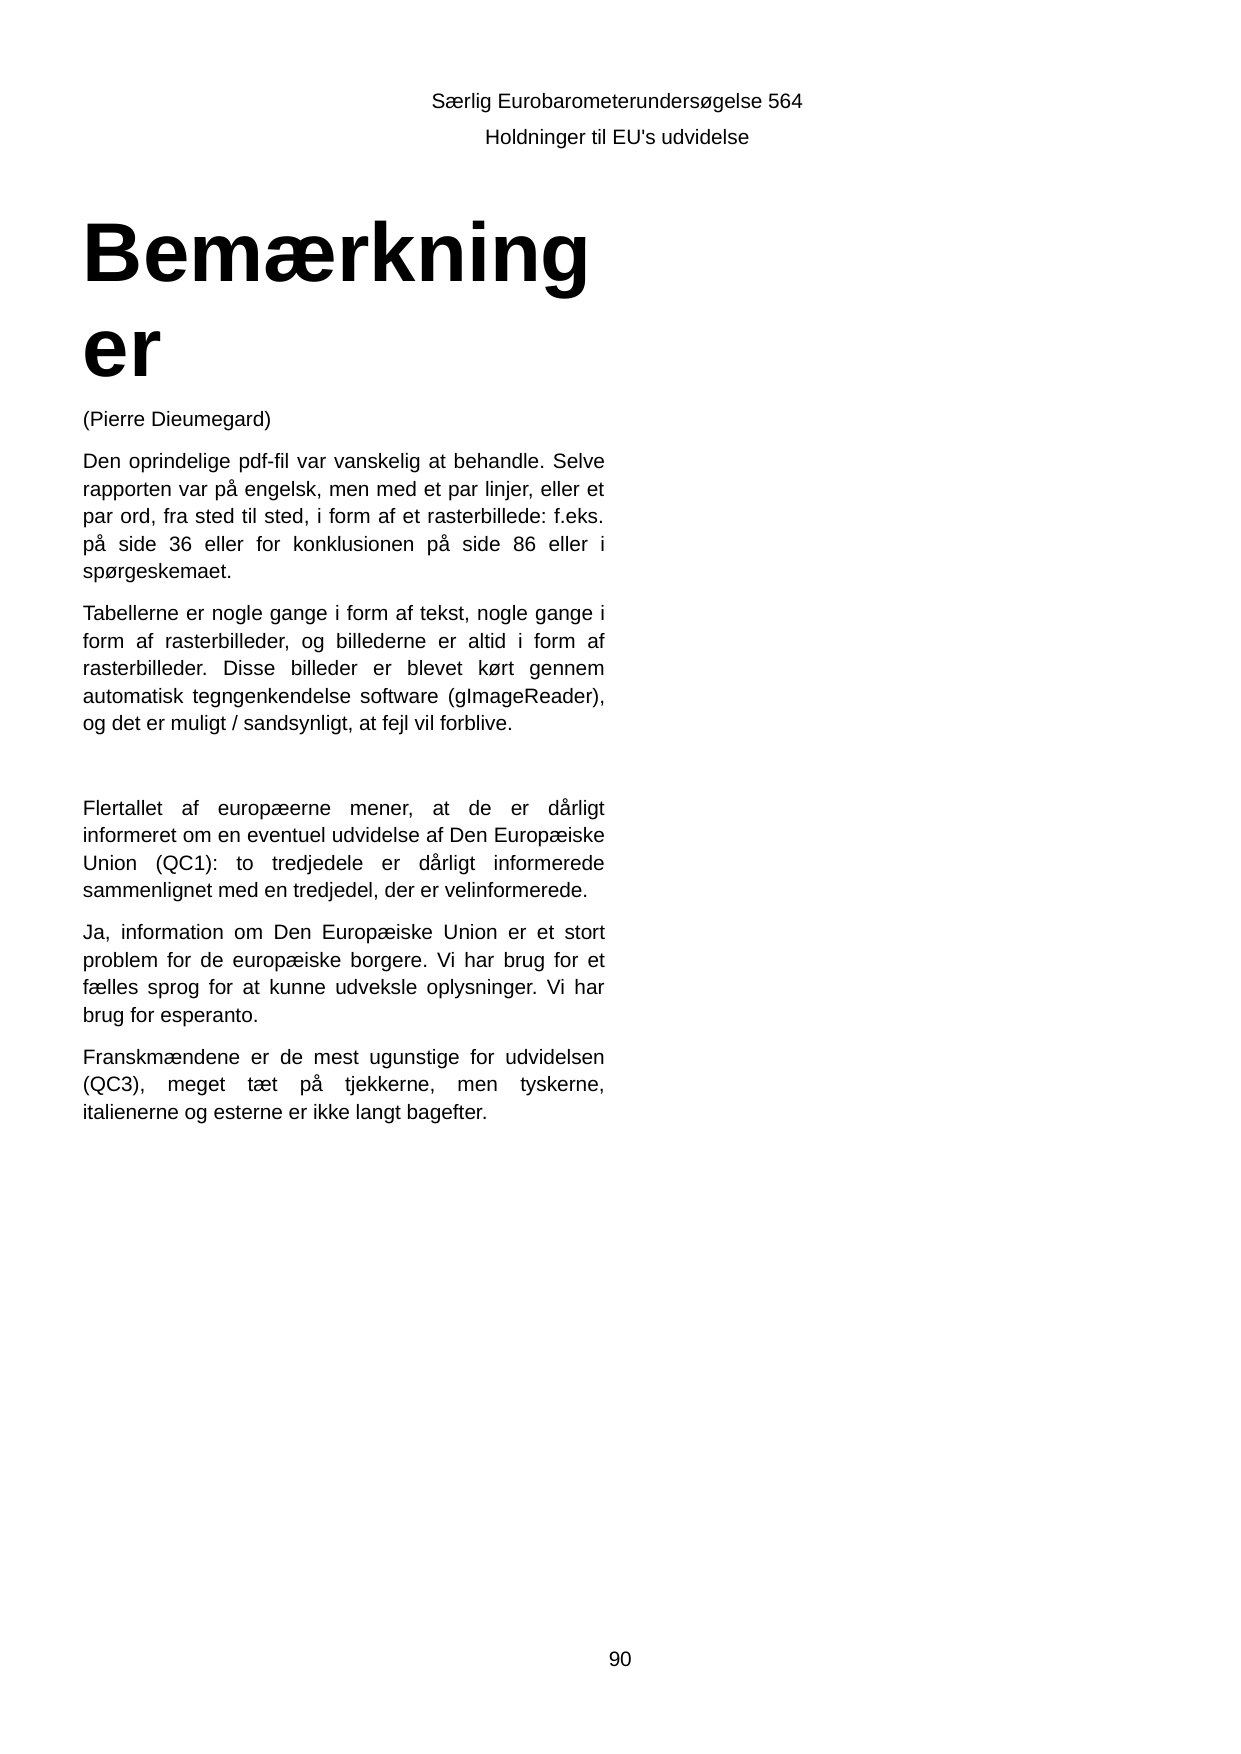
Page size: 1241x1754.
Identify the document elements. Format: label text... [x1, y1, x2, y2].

text Den oprindelige pdf-fil var vanskelig at behandle. Selve rapporten var på engelsk, men med et par linjer, eller et par ord, fra sted til sted, i form af et rasterbillede: f.eks. på side 36 eller for konklusionen på side 86 eller i spørgeskemaet. [83, 449, 605, 583]
text Franskmændene er de mest ugunstige for udvidelsen (QC3), meget tæt på tjekkerne, men tyskerne, italienerne og esterne er ikke langt bagefter. [83, 1044, 605, 1123]
text Tabellerne er nogle gange i form af tekst, nogle gange i form af rasterbilleder, og billederne er altid i form af rasterbilleder. Disse billeder er blevet kørt gennem automatisk tegngenkendelse software (gImageReader), og det er muligt / sandsynligt, at fejl vil forblive. [83, 601, 605, 735]
text Flertallet af europæerne mener, at de er dårligt informeret om en eventuel udvidelse af Den Europæiske Union (QC1): to tredjedele er dårligt informerede sammenlignet med en tredjedel, der er velinformerede. [83, 795, 605, 902]
text (Pierre Dieumegard) [83, 407, 605, 431]
subtitle Bemærkninger [83, 203, 605, 394]
text Ja, information om Den Europæiske Union er et stort problem for de europæiske borgere. Vi har brug for et fælles sprog for at kunne udveksle oplysninger. Vi har brug for esperanto. [83, 920, 605, 1026]
